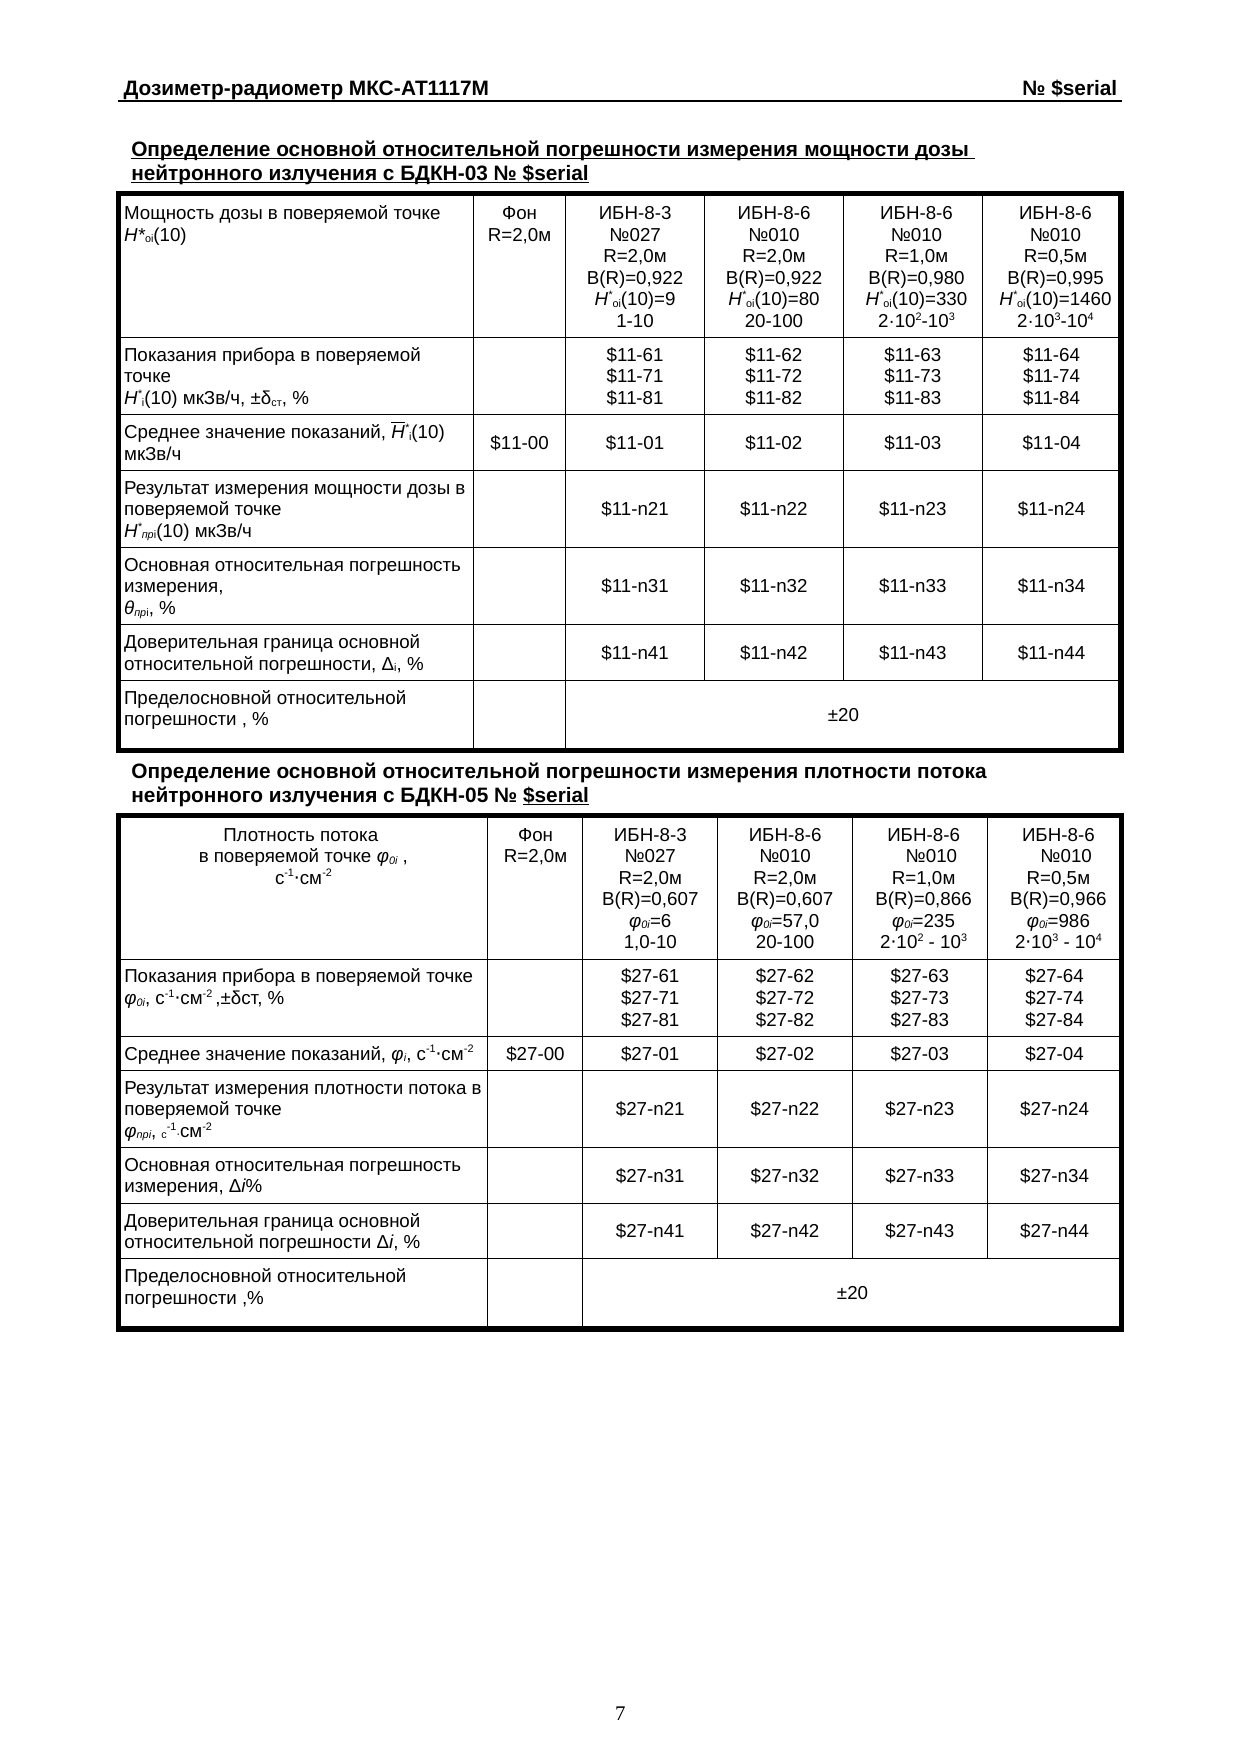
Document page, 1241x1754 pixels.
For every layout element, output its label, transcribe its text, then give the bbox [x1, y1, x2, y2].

table_cell $27-02 [718, 1037, 852, 1070]
table_cell ±20 [583, 1259, 1119, 1326]
table_cell $27-n44 [988, 1204, 1119, 1258]
table_cell [488, 1071, 582, 1147]
table_cell [488, 1204, 582, 1258]
table_cell $27-61 $27-71 $27-81 [583, 960, 717, 1036]
table_cell [488, 1259, 582, 1326]
table_cell Результат измерения плотности потока в поверяемой точке φnpi, с-1⋅см-2 [121, 1071, 487, 1147]
table_cell [474, 548, 565, 624]
table_cell ИБН-8-6 №010 R=2,0м B(R)=0,607 φ0i=57,0 20-100 [718, 818, 852, 958]
table_cell Пределосновной относительной погрешности ,% [121, 1259, 487, 1326]
table_cell $27-03 [853, 1037, 987, 1070]
table_cell $27-n22 [718, 1071, 852, 1147]
table_cell $11-n32 [705, 548, 843, 624]
table_cell $11-n44 [983, 625, 1118, 680]
table_cell [488, 1148, 582, 1203]
table_cell ИБН-8-6 №010 R=1,0м B(R)=0,866 φ0i=235 2⋅102 - 103 [853, 818, 987, 958]
table_cell $27-n23 [853, 1071, 987, 1147]
table_cell [474, 471, 565, 547]
table_cell $11-61 $11-71 $11-81 [566, 338, 704, 414]
table_cell [474, 338, 565, 414]
table_cell ИБН-8-6 №010 R=1,0м B(R)=0,980 H*oi(10)=330 2·102-103 [844, 196, 982, 337]
table_cell ИБН-8-3 №027 R=2,0м B(R)=0,922 H*oi(10)=9 1-10 [566, 196, 704, 337]
table_cell $11-n24 [983, 471, 1118, 547]
table_cell ИБН-8-6 №010 R=2,0м B(R)=0,922 H*oi(10)=80 20-100 [705, 196, 843, 337]
table_cell $27-64 $27-74 $27-84 [988, 960, 1119, 1036]
table_cell $27-n43 [853, 1204, 987, 1258]
table_cell ИБН-8-3 №027 R=2,0м B(R)=0,607 φ0i=6 1,0-10 [583, 818, 717, 958]
table_header Определение основной относительной погрешности измерения плотности потока нейтронного излучения с БДКН-05 № $serial [118, 753, 1122, 812]
table_cell $27-n21 [583, 1071, 717, 1147]
table_cell ИБН-8-6 №010 R=0,5м B(R)=0,995 H*oi(10)=1460 2·103-104 [983, 196, 1118, 337]
table_cell $27-n24 [988, 1071, 1119, 1147]
table_cell $11-04 [983, 415, 1118, 470]
table_cell Результат измерения мощности дозы в поверяемой точке H*прi(10) мкЗв/ч [121, 471, 473, 547]
table_cell $11-64 $11-74 $11-84 [983, 338, 1118, 414]
table_cell $27-04 [988, 1037, 1119, 1070]
table_cell $11-02 [705, 415, 843, 470]
table_cell $27-n33 [853, 1148, 987, 1203]
table_cell $11-62 $11-72 $11-82 [705, 338, 843, 414]
table_cell Пределосновной относительной погрешности , % [121, 681, 473, 748]
table_cell $11-n42 [705, 625, 843, 680]
table_cell $11-n41 [566, 625, 704, 680]
table_cell Среднее значение показаний, φi, с-1⋅см-2 [121, 1037, 487, 1070]
table_cell Основная относительная погрешность измерения, Δi% [121, 1148, 487, 1203]
table_cell $11-n21 [566, 471, 704, 547]
table_cell $11-63 $11-73 $11-83 [844, 338, 982, 414]
table_cell Плотность потока в поверяемой точке φ0i , с-1⋅см-2 [121, 818, 487, 958]
table_cell ±20 [566, 681, 1118, 748]
table_cell [474, 681, 565, 748]
table_cell Основная относительная погрешность измерения, θпрi, % [121, 548, 473, 624]
table_cell Показания прибора в поверяемой точке φ0i, с-1⋅см-2 ,±δст, % [121, 960, 487, 1036]
table_cell $27-n31 [583, 1148, 717, 1203]
table_cell $11-n31 [566, 548, 704, 624]
table_cell $27-n34 [988, 1148, 1119, 1203]
table_cell $11-03 [844, 415, 982, 470]
table_cell $11-n33 [844, 548, 982, 624]
table_cell $27-63 $27-73 $27-83 [853, 960, 987, 1036]
table_cell $11-n22 [705, 471, 843, 547]
table_cell [488, 960, 582, 1036]
table_cell $11-00 [474, 415, 565, 470]
table_cell $11-n34 [983, 548, 1118, 624]
table_cell Доверительная граница основной относительной погрешности, Δi, % [121, 625, 473, 680]
table_cell Мощность дозы в поверяемой точке H*oi(10) [121, 196, 473, 337]
table_cell Фон R=2,0м [474, 196, 565, 337]
table_header Определение основной относительной погрешности измерения мощности дозы нейтронного излучения с БДКН-03 № $serial [118, 132, 1121, 191]
table_cell $27-n41 [583, 1204, 717, 1258]
table_cell $11-n23 [844, 471, 982, 547]
table_cell ИБН-8-6 №010 R=0,5м B(R)=0,966 φ0i=986 2⋅103 - 104 [988, 818, 1119, 958]
table_cell $27-n42 [718, 1204, 852, 1258]
table_cell $11-01 [566, 415, 704, 470]
table_cell Фон R=2,0м [488, 818, 582, 958]
table_cell $11-n43 [844, 625, 982, 680]
table_cell $27-01 [583, 1037, 717, 1070]
table_cell $27-n32 [718, 1148, 852, 1203]
table_cell Показания прибора в поверяемой точке H*i(10) мкЗв/ч, ±δст, % [121, 338, 473, 414]
table_cell [474, 625, 565, 680]
table_cell Среднее значение показаний, H*i(10) мкЗв/ч [121, 415, 473, 470]
table_cell $27-00 [488, 1037, 582, 1070]
table_cell $27-62 $27-72 $27-82 [718, 960, 852, 1036]
table_cell Доверительная граница основной относительной погрешности Δi, % [121, 1204, 487, 1258]
